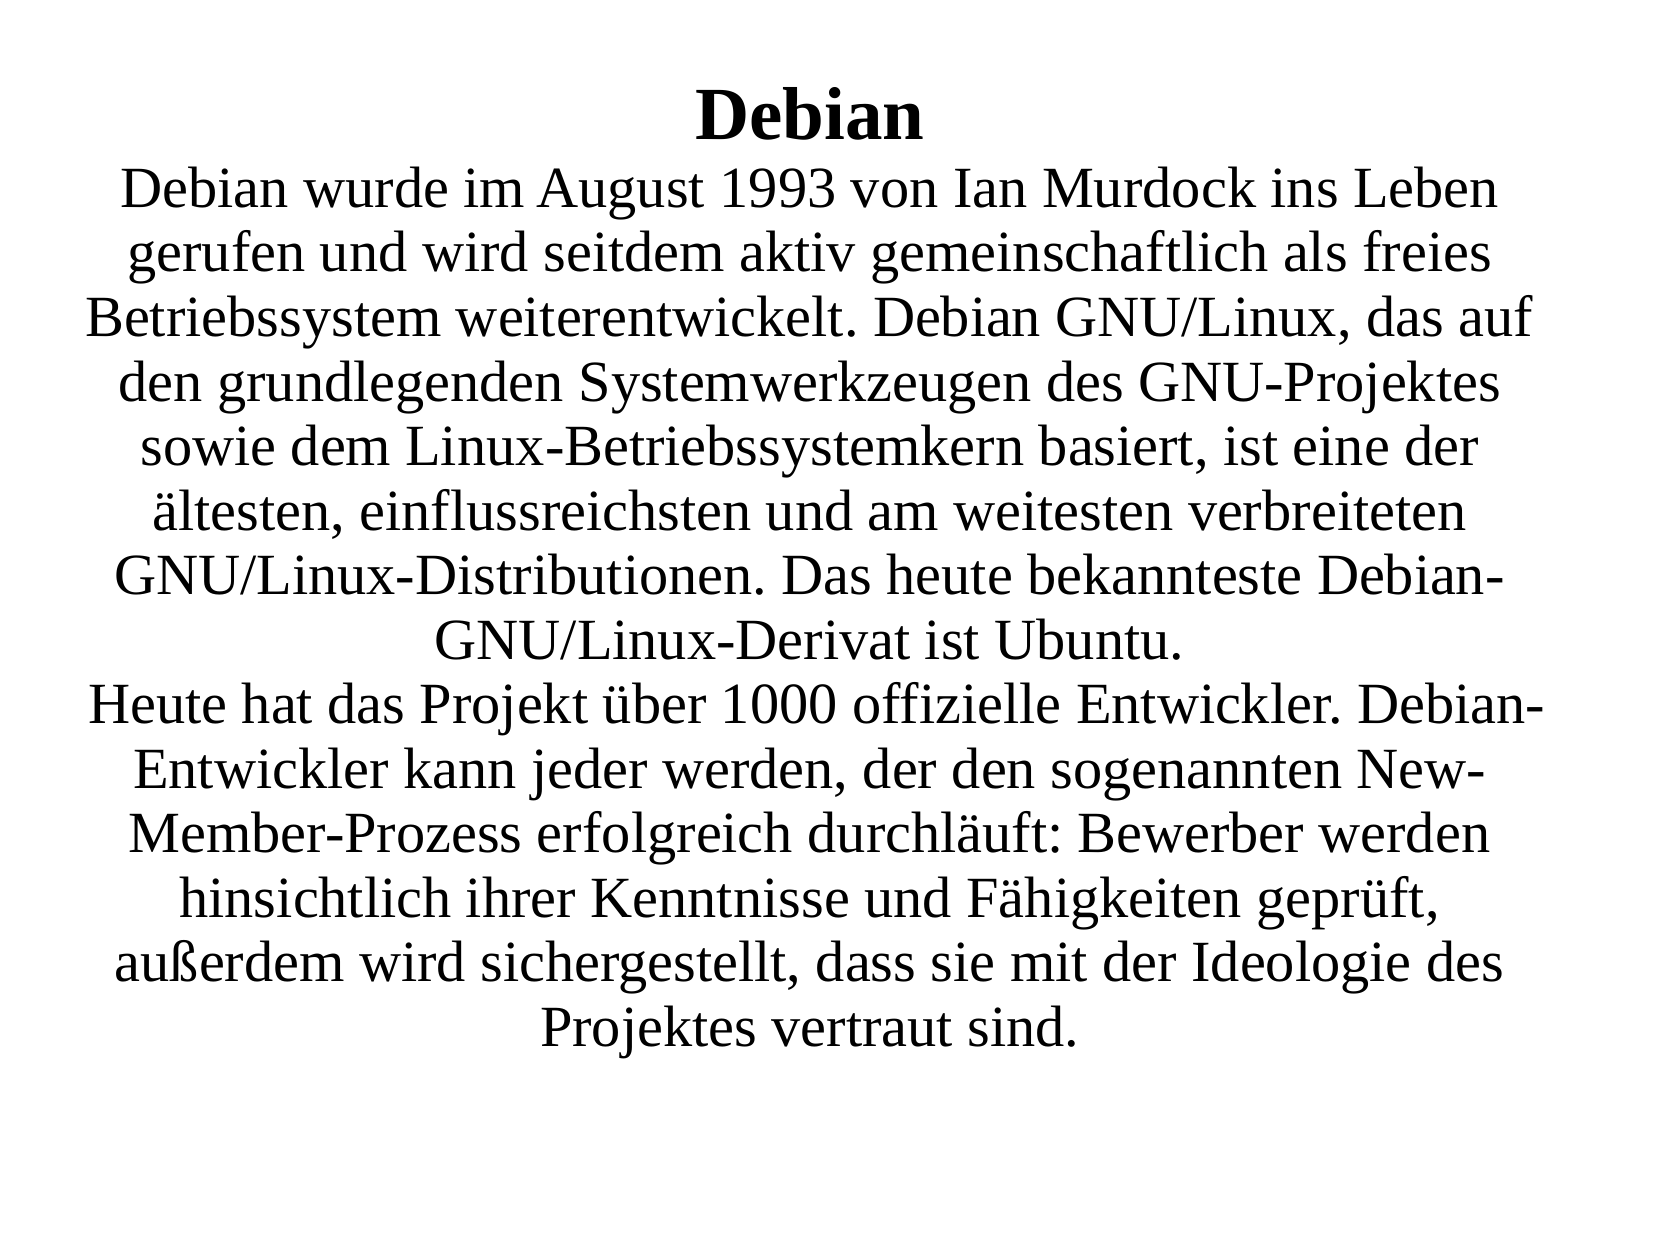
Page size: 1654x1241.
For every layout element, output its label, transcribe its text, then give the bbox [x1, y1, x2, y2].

text_box Debian Debian wurde im August 1993 von Ian Murdock ins Leben gerufen und wird seitdem aktiv gemeinschaftlich als freies Betriebssystem weiterentwickelt. Debian GNU/Linux, das auf den grundlegenden Systemwerkzeugen des GNU-Projektes sowie dem Linux-Betriebssystemkern basiert, ist eine der ältesten, einflussreichsten und am weitesten verbreiteten GNU/Linux-Distributionen. Das heute bekannteste Debian-GNU/Linux-Derivat ist Ubuntu. Heute hat das Projekt über 1000 offizielle Entwickler. Debian-Entwickler kann jeder werden, der den sogenannten New-Member-Prozess erfolgreich durchläuft: Bewerber werden hinsichtlich ihrer Kenntnisse und Fähigkeiten geprüft, außerdem wird sichergestellt, dass sie mit der Ideologie des Projektes vertraut sind. [59, 64, 1565, 1067]
